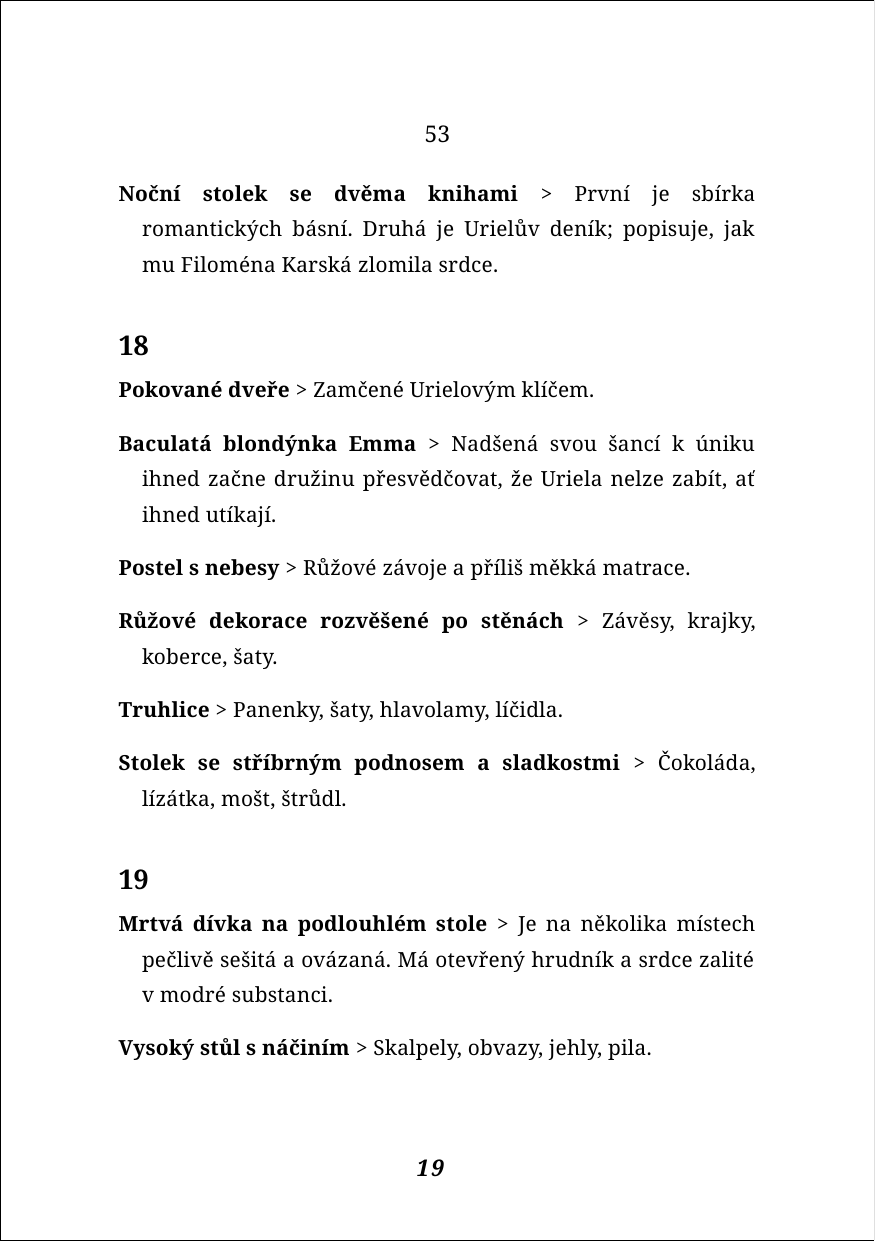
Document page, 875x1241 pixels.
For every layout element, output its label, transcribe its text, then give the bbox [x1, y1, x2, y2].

text Truhlice > Panenky, šaty, hlavolamy, líčidla. [118, 695, 756, 723]
text Mrtvá dívka na podlouhlém stole > Je na několika místech pečlivě sešitá a ovázaná. Má otevřený hrudník a srdce zalité v modré substanci. [118, 909, 756, 1009]
text Pokované dveře > Zamčené Urielovým klíčem. [118, 376, 756, 404]
text Noční stolek se dvěma knihami > První je sbírka romantických básní. Druhá je Urielův deník; popisuje, jak mu Filoména Karská zlomila srdce. [118, 179, 756, 278]
text Růžové dekorace rozvěšené po stěnách > Závěsy, krajky, koberce, šaty. [118, 606, 756, 670]
text Postel s nebesy > Růžové závoje a příliš měkká matrace. [118, 553, 756, 581]
text Stolek se stříbrným podnosem a sladkostmi > Čokoláda, lízátka, mošt, štrůdl. [118, 748, 756, 812]
text Vysoký stůl s náčiním > Skalpely, obvazy, jehly, pila. [118, 1033, 756, 1062]
text Baculatá blondýnka Emma > Nadšená svou šancí k úniku ihned začne družinu přesvědčovat, že Uriela nelze zabít, ať ihned utíkají. [118, 429, 756, 528]
subtitle 18 [118, 327, 756, 364]
subtitle 19 [118, 861, 756, 897]
